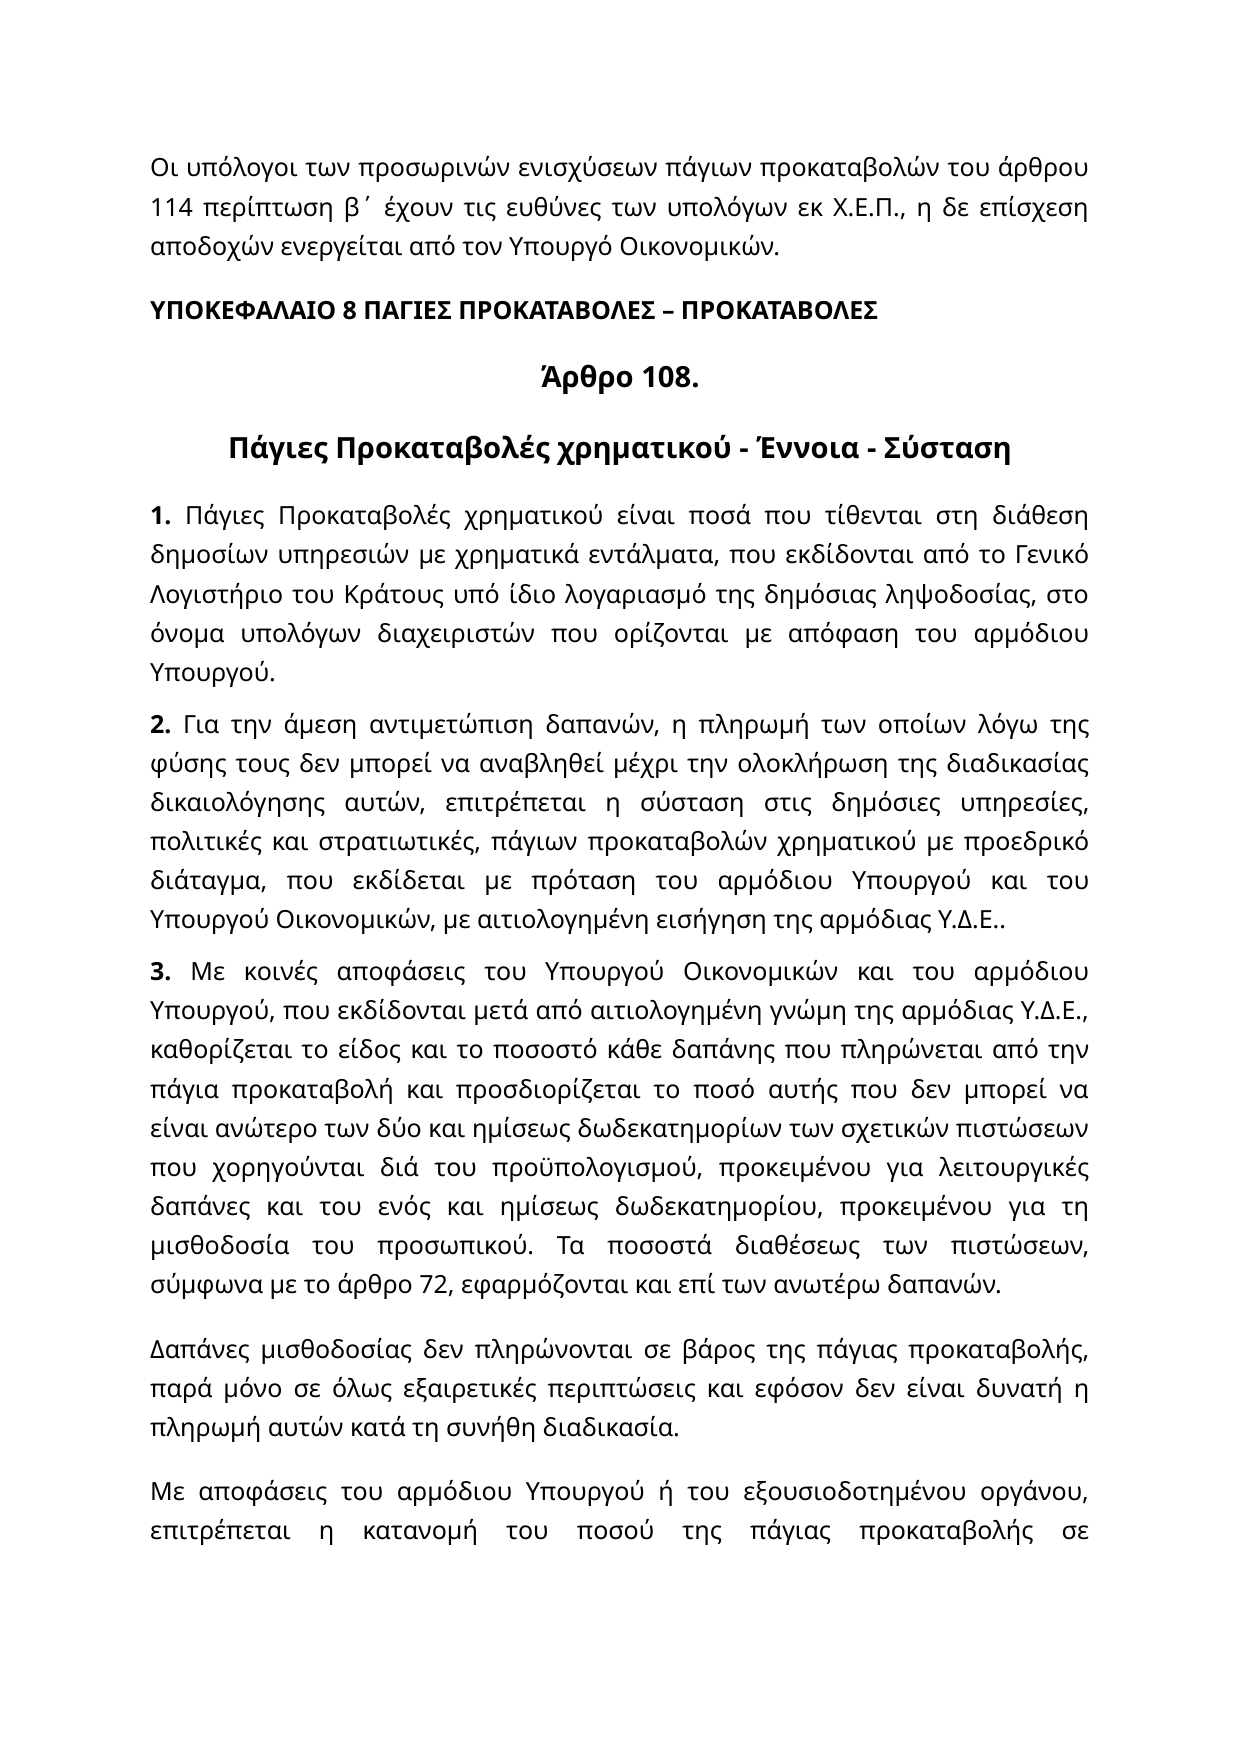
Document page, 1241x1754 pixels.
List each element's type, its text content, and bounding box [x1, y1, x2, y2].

text 3. Με κοινές αποφάσεις του Υπουργού Οικονομικών και του αρμόδιου Υπουργού, που εκδίδονται μετά από αιτιολογημένη γνώμη της αρμόδιας Υ.Δ.Ε., καθορίζεται το είδος και το ποσοστό κάθε δαπάνης που πληρώνεται από την πάγια προκαταβολή και προσδιορίζεται το ποσό αυτής που δεν μπορεί να είναι ανώτερο των δύο και ημίσεως δωδεκατημορίων των σχετικών πιστώσεων που χορηγούνται διά του προϋπολογισμού, προκειμένου για λειτουργικές δαπάνες και του ενός και ημίσεως δωδεκατημορίου, προκειμένου για τη μισθοδοσία του προσωπικού. Τα ποσοστά διαθέσεως των πιστώσεων, σύμφωνα με το άρθρο 72, εφαρμόζονται και επί των ανωτέρω δαπανών. [150, 954, 1090, 1301]
text 2. Για την άμεση αντιμετώπιση δαπανών, η πληρωμή των οποίων λόγω της φύσης τους δεν μπορεί να αναβληθεί μέχρι την ολοκλήρωση της διαδικασίας δικαιολόγησης αυτών, επιτρέπεται η σύσταση στις δημόσιες υπηρεσίες, πολιτικές και στρατιωτικές, πάγιων προκαταβολών χρηματικού με προεδρικό διάταγμα, που εκδίδεται με πρόταση του αρμόδιου Υπουργού και του Υπουργού Οικονομικών, με αιτιολογημένη εισήγηση της αρμόδιας Υ.Δ.Ε.. [150, 706, 1090, 936]
text Οι υπόλογοι των προσωρινών ενισχύσεων πάγιων προκαταβολών του άρθρου 114 περίπτωση β΄ έχουν τις ευθύνες των υπολόγων εκ Χ.Ε.Π., η δε επίσχεση αποδοχών ενεργείται από τον Υπουργό Οικονομικών. [150, 150, 1090, 262]
text Με αποφάσεις του αρμόδιου Υπουργού ή του εξουσιοδοτημένου οργάνου, επιτρέπεται η κατανομή του ποσού της πάγιας προκαταβολής σε [150, 1474, 1090, 1547]
text Δαπάνες μισθοδοσίας δεν πληρώνονται σε βάρος της πάγιας προκαταβολής, παρά μόνο σε όλως εξαιρετικές περιπτώσεις και εφόσον δεν είναι δυνατή η πληρωμή αυτών κατά τη συνήθη διαδικασία. [150, 1331, 1090, 1444]
text ΥΠΟΚΕΦΑΛΑΙΟ 8 ΠΑΓΙΕΣ ΠΡΟΚΑΤΑΒΟΛΕΣ – ΠΡΟΚΑΤΑΒΟΛΕΣ [150, 292, 1090, 327]
subtitle Πάγιες Προκαταβολές χρηματικού - Έννοια - Σύσταση [150, 427, 1090, 467]
text 1. Πάγιες Προκαταβολές χρηματικού είναι ποσά που τίθενται στη διάθεση δημοσίων υπηρεσιών με χρηματικά εντάλματα, που εκδίδονται από το Γενικό Λογιστήριο του Κράτους υπό ίδιο λογαριασμό της δημόσιας ληψοδοσίας, στο όνομα υπολόγων διαχειριστών που ορίζονται με απόφαση του αρμόδιου Υπουργού. [150, 498, 1090, 689]
subtitle Άρθρο 108. [150, 357, 1090, 396]
